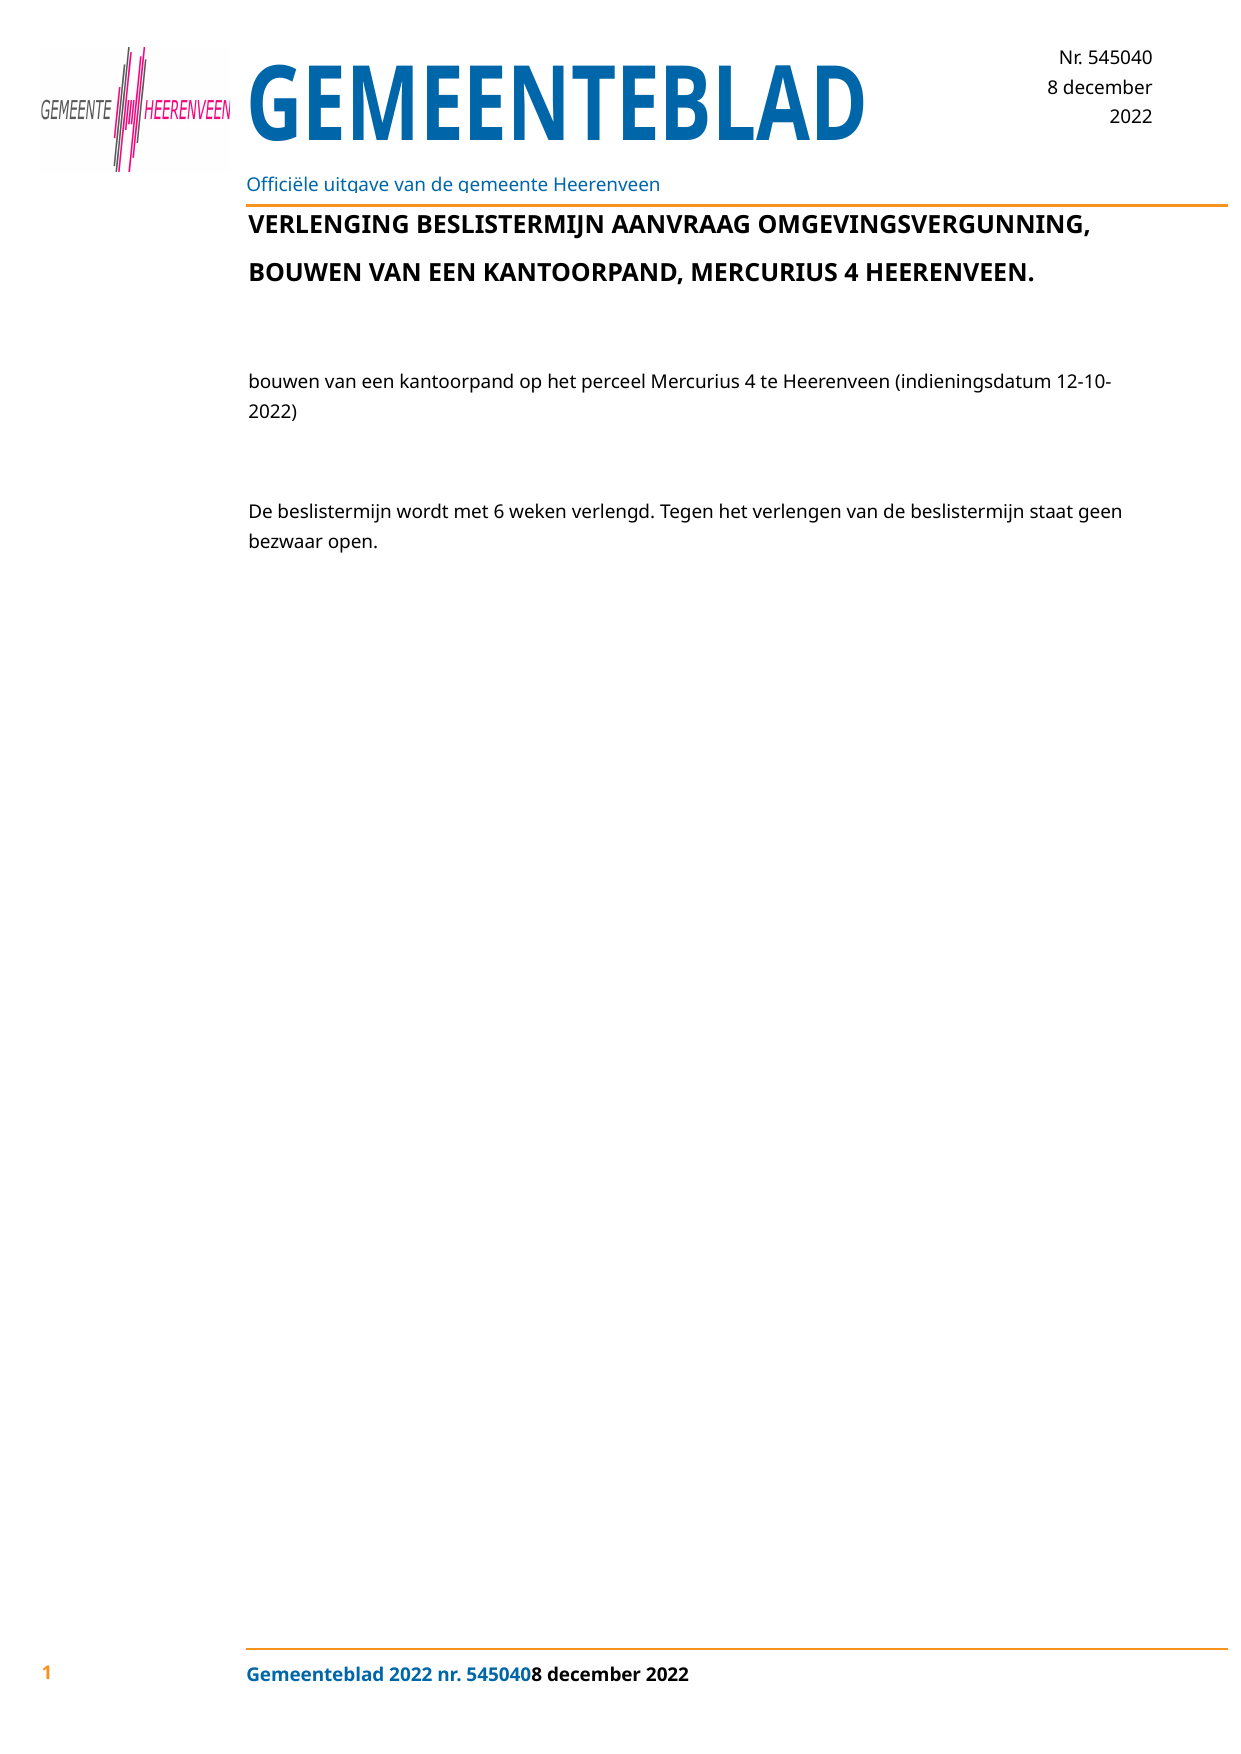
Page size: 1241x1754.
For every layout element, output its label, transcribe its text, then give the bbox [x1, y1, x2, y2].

text bouwen van een kantoorpand op het perceel Mercurius 4 te Heerenveen (indieningsdatum 12-10-2022) [248, 368, 1152, 424]
text VERLENGING BESLISTERMIJN AANVRAAG OMGEVINGSVERGUNNING, BOUWEN VAN EEN KANTOORPAND, MERCURIUS 4 HEERENVEEN. [248, 207, 1152, 288]
picture [41, 47, 231, 172]
text De beslistermijn wordt met 6 weken verlengd. Tegen het verlengen van de beslistermijn staat geen bezwaar open. [248, 499, 1152, 554]
